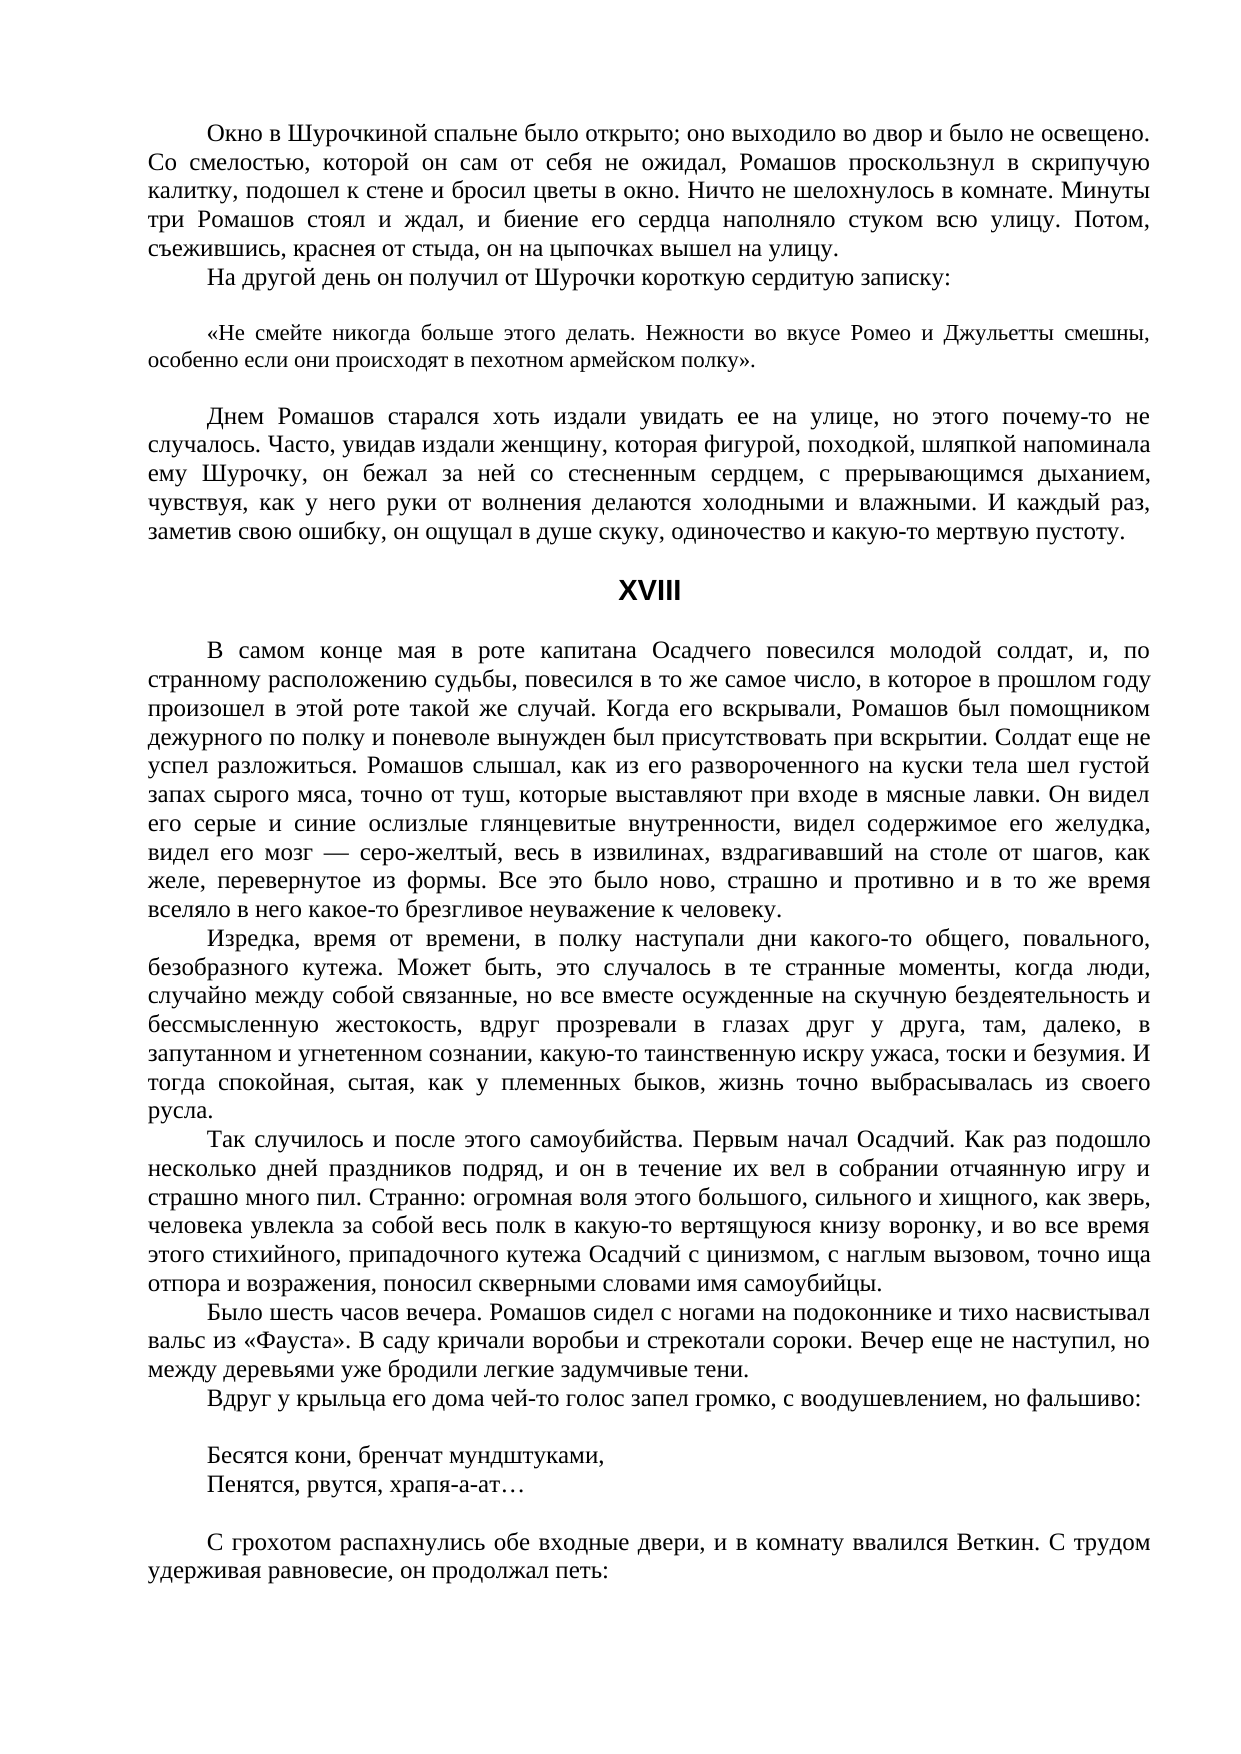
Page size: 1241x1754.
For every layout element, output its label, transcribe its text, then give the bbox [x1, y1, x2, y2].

text Было шесть часов вечера. Ромашов сидел с ногами на подоконнике и тихо насвистывал вальс из «Фауста». В саду кричали воробьи и стрекотали сороки. Вечер еще не наступил, но между деревьями уже бродили легкие задумчивые тени. [148, 1297, 1152, 1383]
text В самом конце мая в роте капитана Осадчего повесился молодой солдат, и, по странному расположению судьбы, повесился в то же самое число, в которое в прошлом году произошел в этой роте такой же случай. Когда его вскрывали, Ромашов был помощником дежурного по полку и поневоле вынужден был присутствовать при вскрытии. Солдат еще не успел разложиться. Ромашов слышал, как из его развороченного на куски тела шел густой запах сырого мяса, точно от туш, которые выставляют при входе в мясные лавки. Он видел его серые и синие ослизлые глянцевитые внутренности, видел содержимое его желудка, видел его мозг — серо-желтый, весь в извилинах, вздрагивавший на столе от шагов, как желе, перевернутое из формы. Все это было ново, страшно и противно и в то же время вселяло в него какое-то брезгливое неуважение к человеку. [148, 636, 1152, 923]
text Вдруг у крыльца его дома чей-то голос запел громко, с воодушевлением, но фальшиво: [148, 1383, 1152, 1412]
text Окно в Шурочкиной спальне было открыто; оно выходило во двор и было не освещено. Со смелостью, которой он сам от себя не ожидал, Ромашов проскользнул в скрипучую калитку, подошел к стене и бросил цветы в окно. Ничто не шелохнулось в комнате. Минуты три Ромашов стоял и ждал, и биение его сердца наполняло стуком всю улицу. Потом, съежившись, краснея от стыда, он на цыпочках вышел на улицу. [148, 118, 1152, 262]
text Днем Ромашов старался хоть издали увидать ее на улице, но этого почему-то не случалось. Часто, увидав издали женщину, которая фигурой, походкой, шляпкой напоминала ему Шурочку, он бежал за ней со стесненным сердцем, с прерывающимся дыханием, чувствуя, как у него руки от волнения делаются холодными и влажными. И каждый раз, заметив свою ошибку, он ощущал в душе скуку, одиночество и какую-то мертвую пустоту. [148, 401, 1152, 544]
subtitle XVIII [148, 573, 1152, 607]
text Пенятся, рвутся, храпя-а-ат… [148, 1469, 1152, 1498]
text Изредка, время от времени, в полку наступали дни какого-то общего, повального, безобразного кутежа. Может быть, это случалось в те странные моменты, когда люди, случайно между собой связанные, но все вместе осужденные на скучную бездеятельность и бессмысленную жестокость, вдруг прозревали в глазах друг у друга, там, далеко, в запутанном и угнетенном сознании, какую-то таинственную искру ужаса, тоски и безумия. И тогда спокойная, сытая, как у племенных быков, жизнь точно выбрасывалась из своего русла. [148, 923, 1152, 1124]
text Так случилось и после этого самоубийства. Первым начал Осадчий. Как раз подошло несколько дней праздников подряд, и он в течение их вел в собрании отчаянную игру и страшно много пил. Странно: огромная воля этого большого, сильного и хищного, как зверь, человека увлекла за собой весь полк в какую-то вертящуюся книзу воронку, и во все время этого стихийного, припадочного кутежа Осадчий с цинизмом, с наглым вызовом, точно ища отпора и возражения, поносил скверными словами имя самоубийцы. [148, 1124, 1152, 1297]
text На другой день он получил от Шурочки короткую сердитую записку: [148, 262, 1152, 291]
text С грохотом распахнулись обе входные двери, и в комнату ввалился Веткин. С трудом удерживая равновесие, он продолжал петь: [148, 1527, 1152, 1584]
text Бесятся кони, бренчат мундштуками, [148, 1441, 1152, 1469]
text «Не смейте никогда больше этого делать. Нежности во вкусе Ромео и Джульетты смешны, особенно если они происходят в пехотном армейском полку». [148, 319, 1152, 372]
